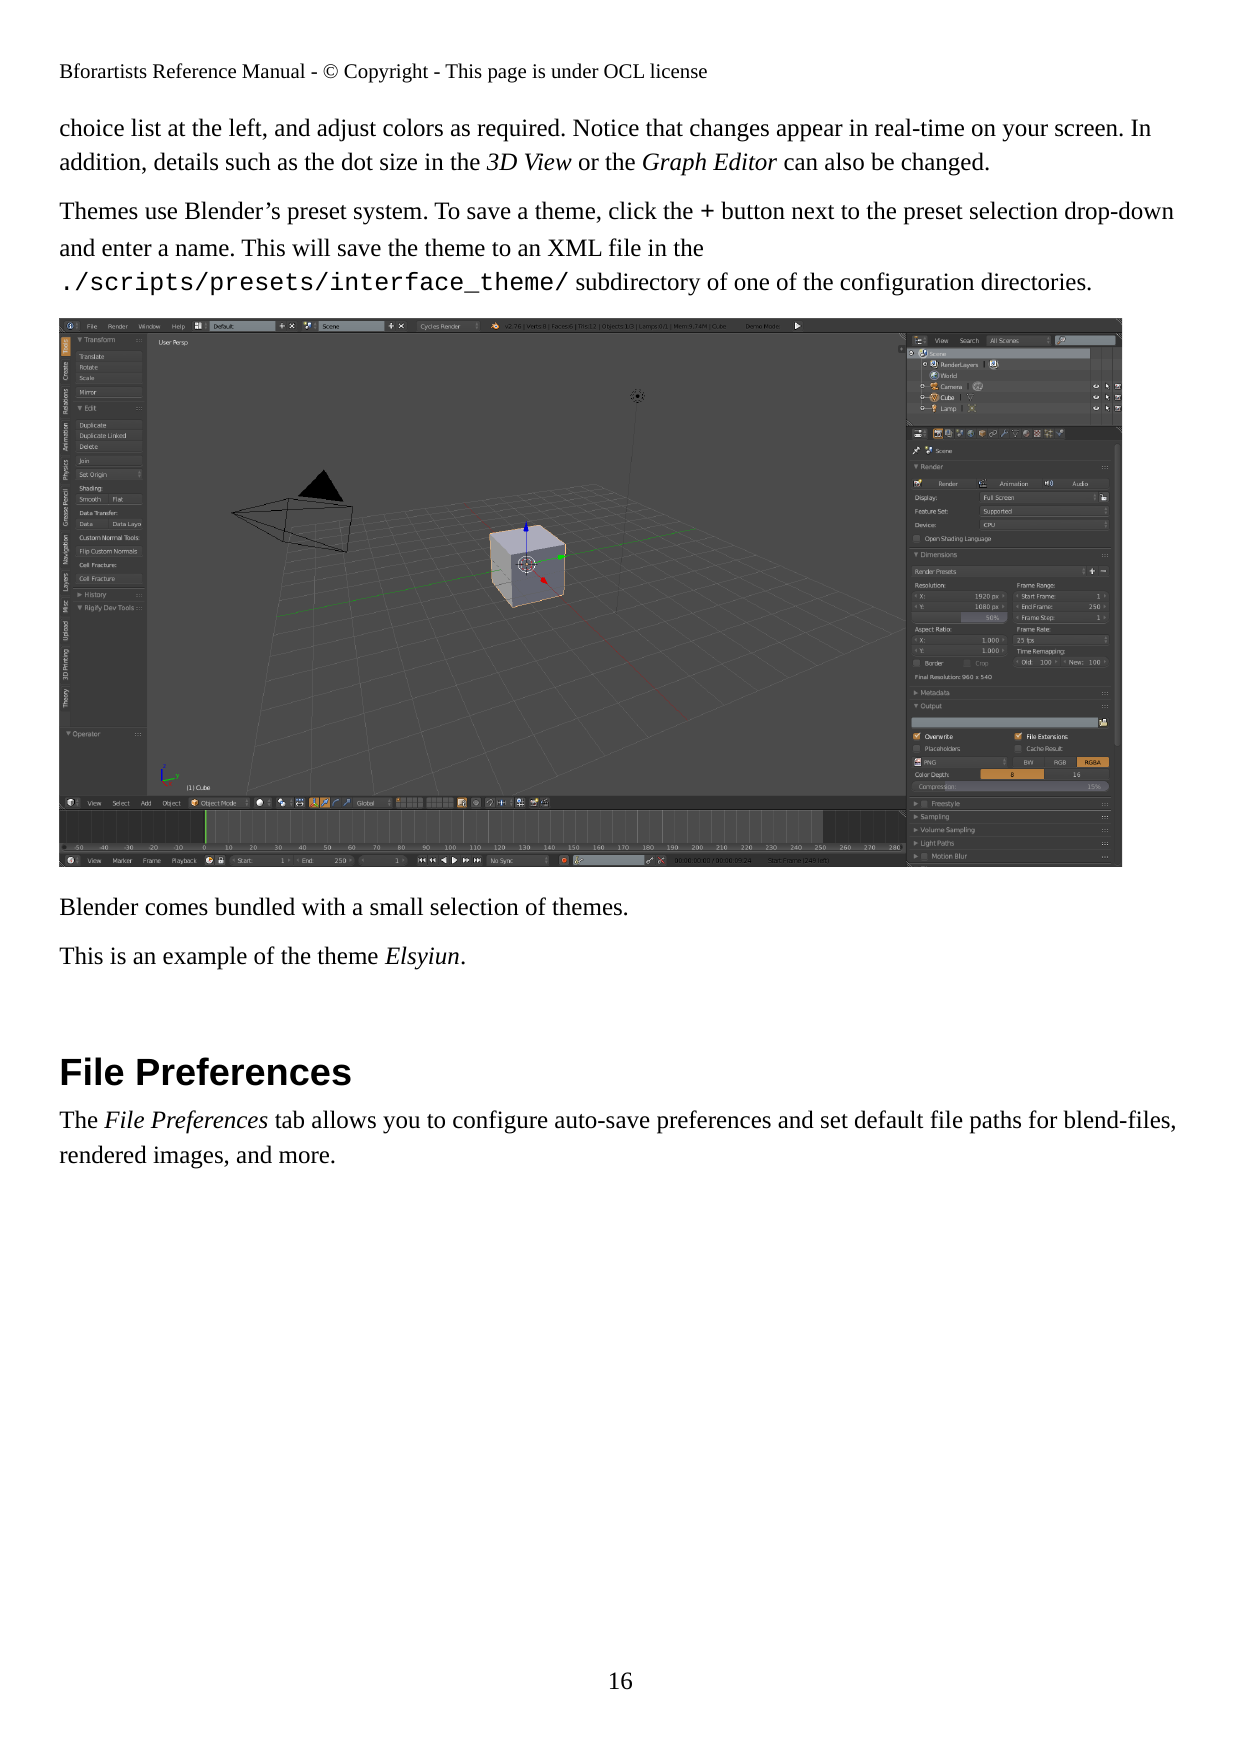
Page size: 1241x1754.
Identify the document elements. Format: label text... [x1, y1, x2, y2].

text This is an example of the theme Elsyiun. [59, 941, 1181, 970]
text The File Preferences tab allows you to configure auto-save preferences and set default file paths for blend-files, rendered images, and more. [59, 1106, 1181, 1169]
subtitle File Preferences [59, 1049, 1181, 1093]
text Themes use Blender’s preset system. To save a theme, click the + button next to the preset selection drop-down and enter a name. This will save the theme to an XML file in the ./scripts/presets/interface_theme/ subdirectory of one of the configuration directories. [59, 196, 1181, 298]
picture [59, 318, 1123, 867]
text Blender comes bundled with a small selection of themes. [59, 892, 1181, 921]
text choice list at the left, and adjust colors as required. Notice that changes appear in real-time on your screen. In addition, details such as the dot size in the 3D View or the Graph Editor can also be changed. [59, 113, 1181, 176]
